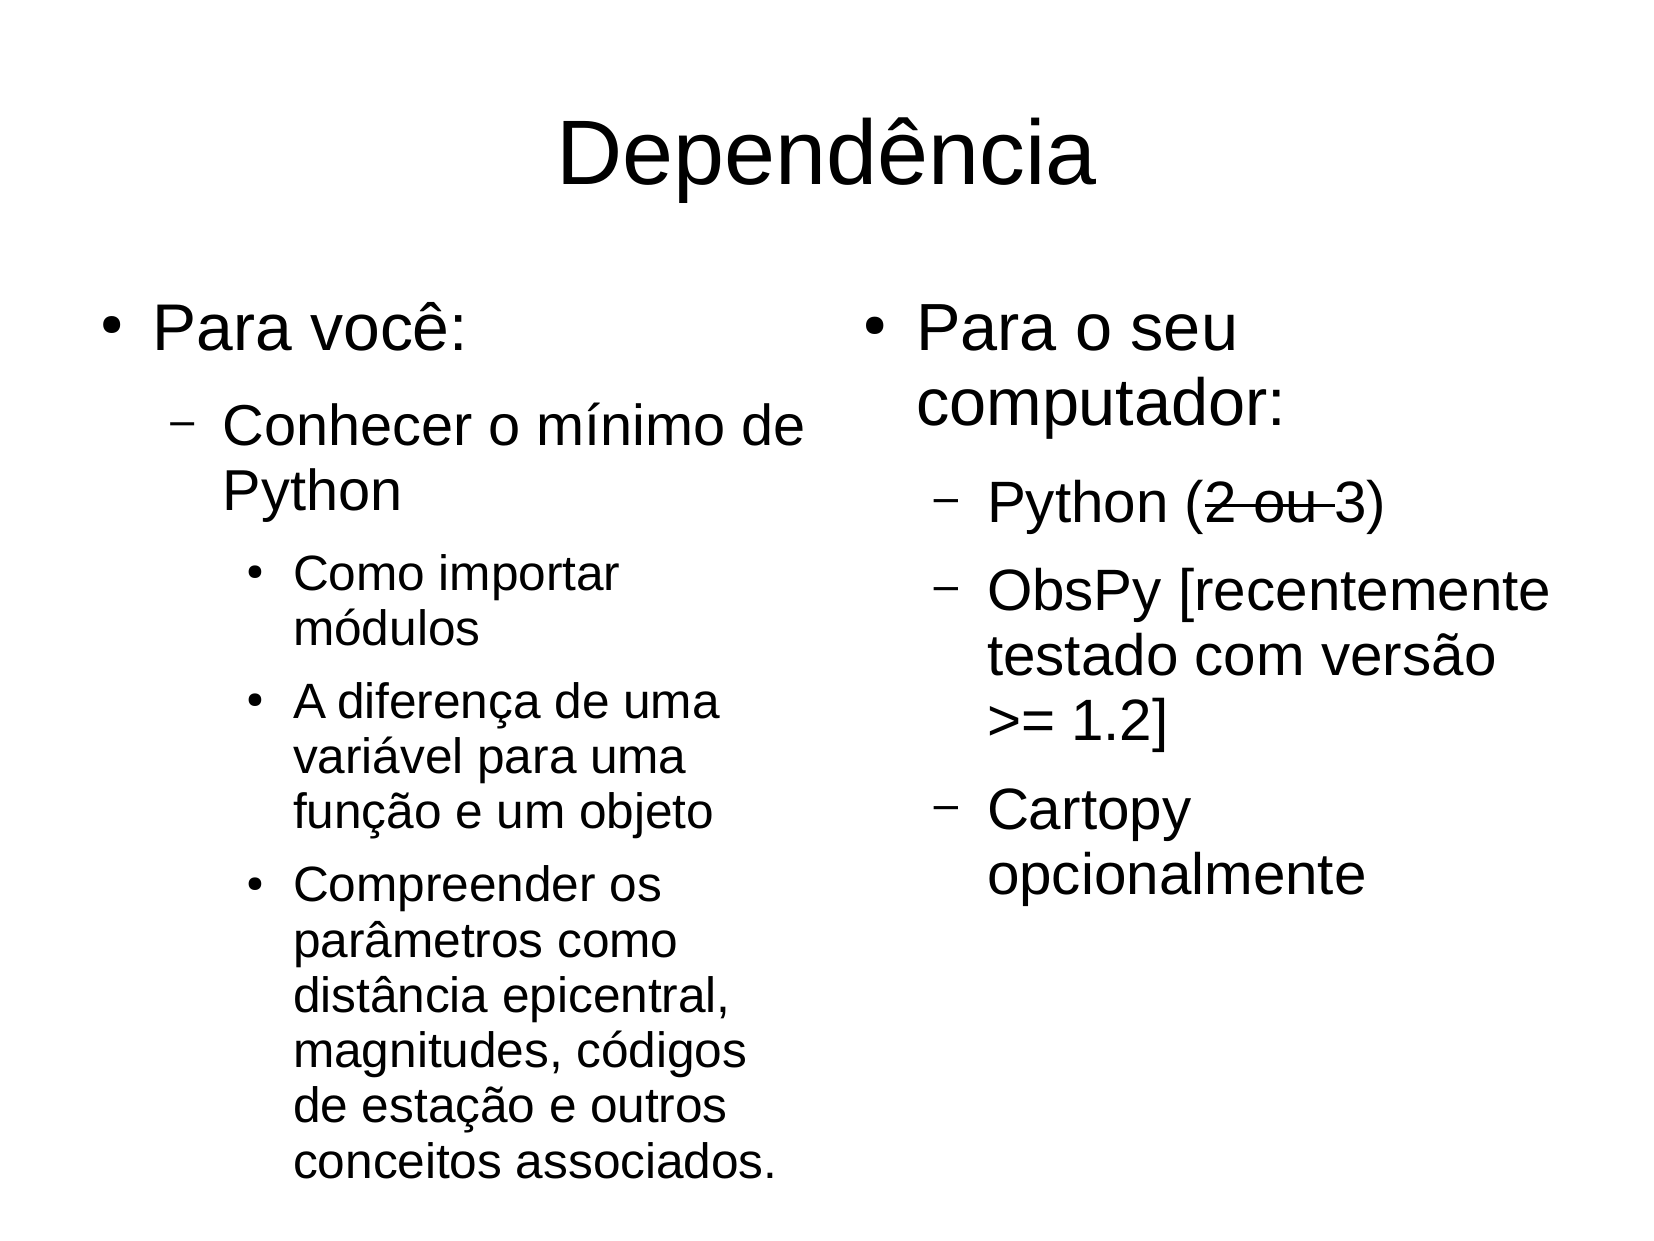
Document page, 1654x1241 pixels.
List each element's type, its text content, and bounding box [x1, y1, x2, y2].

title Dependência [82, 49, 1571, 257]
list Para você: Conhecer o mínimo de Python Como importar módulos A diferença de uma variável para uma função e um objeto Compreender os parâmetros como distância epicentral, magnitudes, códigos de estação e outros conceitos associados. [82, 290, 809, 1193]
list Para o seu computador: Python (2 ou 3) ObsPy [recentemente testado com versão >= 1.2] Cartopy opcionalmente [845, 290, 1572, 1010]
